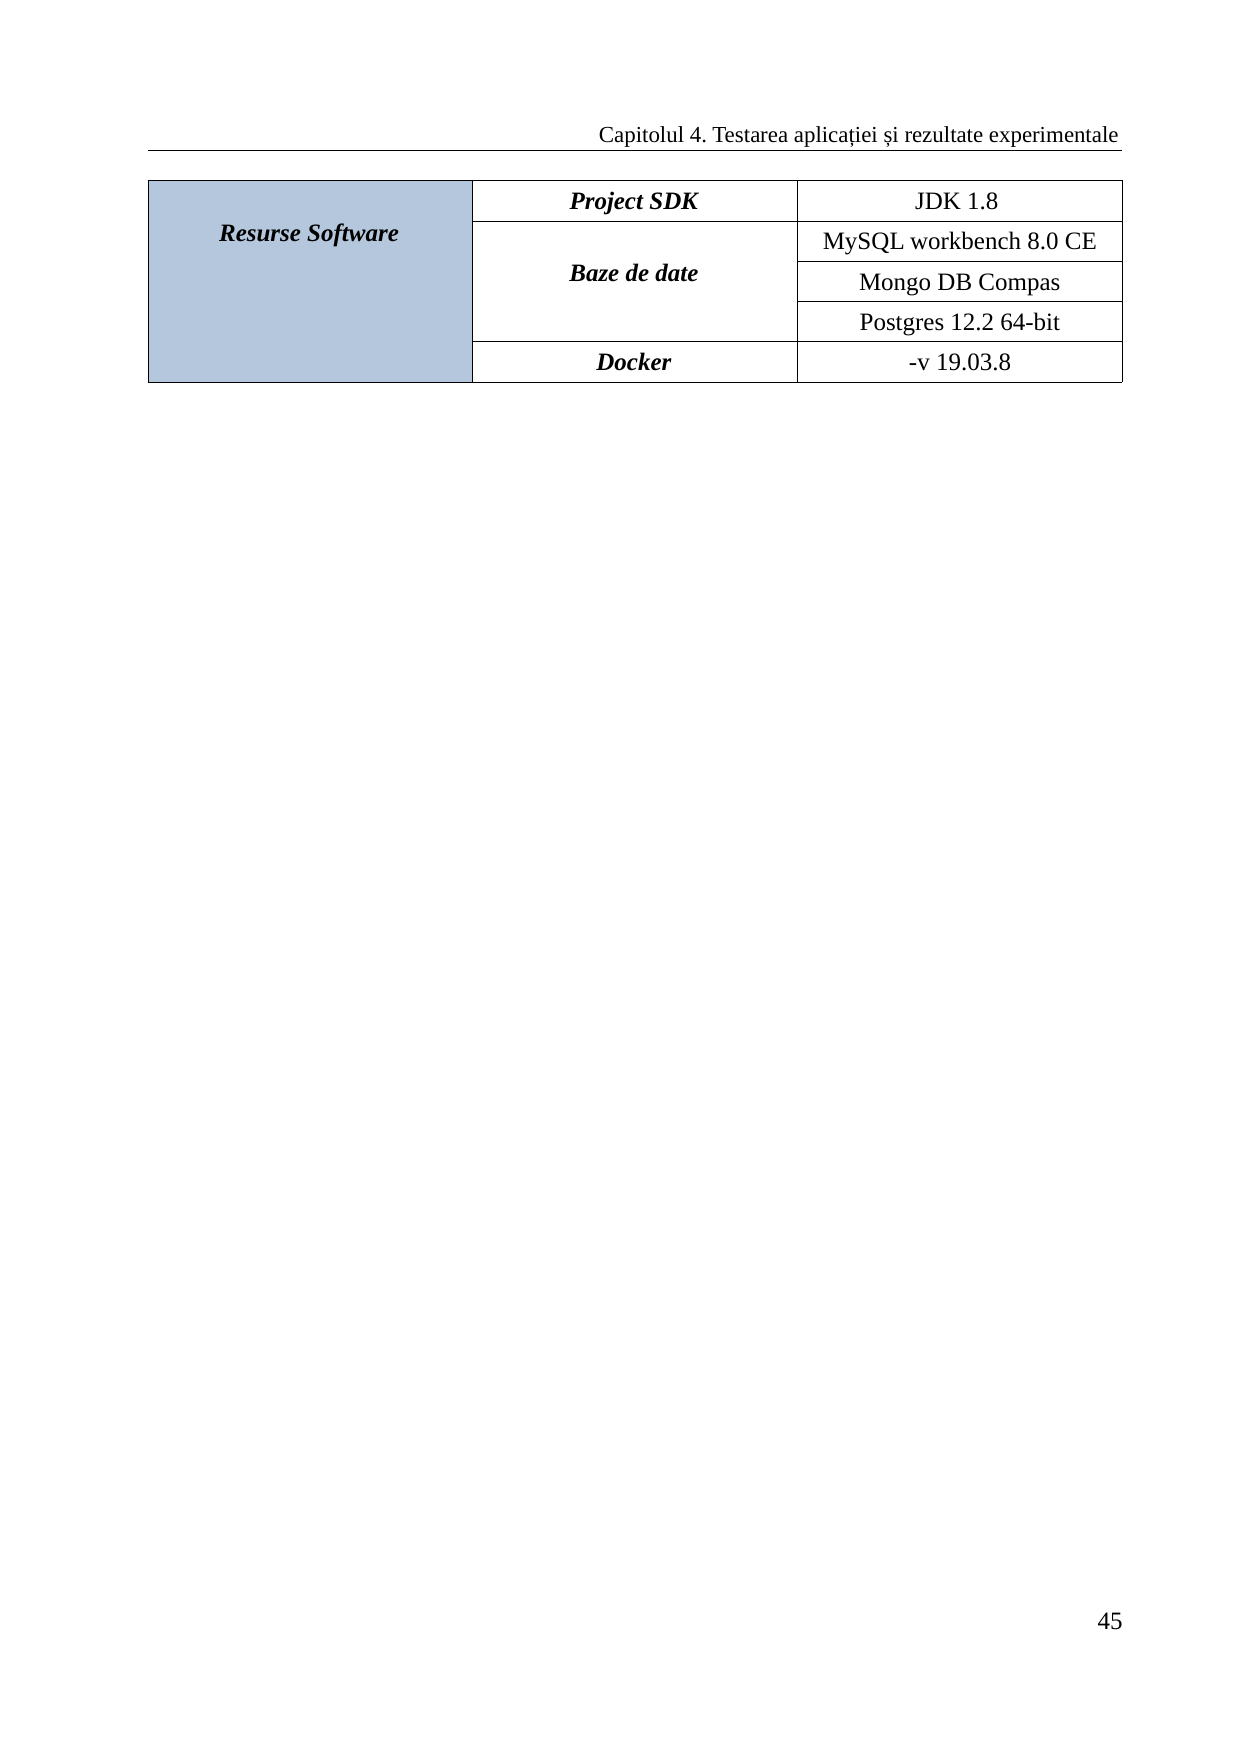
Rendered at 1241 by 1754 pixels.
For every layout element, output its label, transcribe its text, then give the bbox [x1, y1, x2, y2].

table_cell Mongo DB Compas [798, 262, 1122, 301]
table_cell Resurse Software [149, 181, 472, 382]
table_cell JDK 1.8 [798, 181, 1122, 221]
table_cell MySQL workbench 8.0 CE [798, 222, 1122, 261]
table_cell Baze de date [473, 222, 797, 341]
table_cell Postgres 12.2 64-bit [798, 302, 1122, 341]
table_cell -v 19.03.8 [798, 342, 1122, 382]
table_cell Project SDK [473, 181, 797, 221]
table_cell Docker [473, 342, 797, 382]
